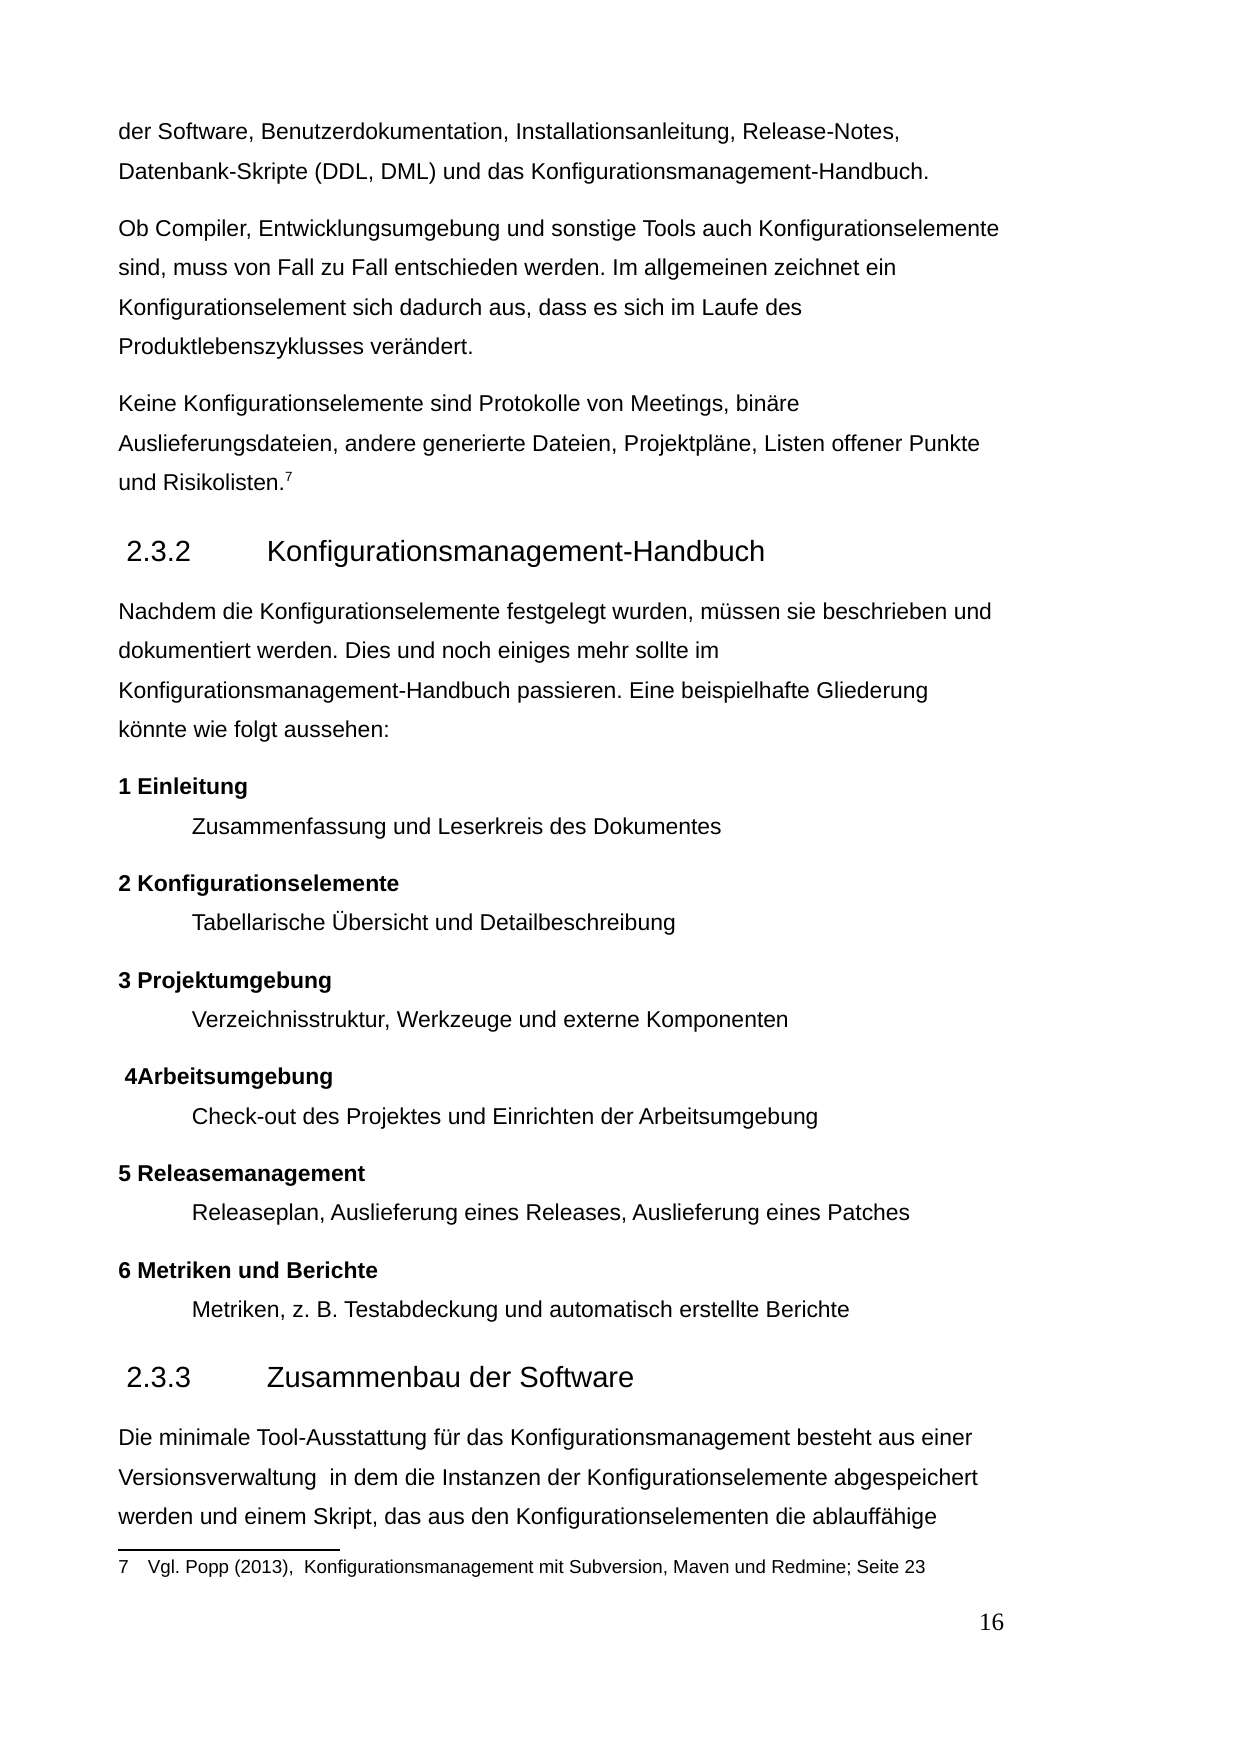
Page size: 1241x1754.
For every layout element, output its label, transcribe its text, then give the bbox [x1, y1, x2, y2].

text 4Arbeitsumgebung Check-out des Projektes und Einrichten der Arbeitsumgebung [118, 1063, 1004, 1129]
subtitle Konfigurationsmanagement-Handbuch [118, 534, 1004, 567]
text 3 Projektumgebung Verzeichnisstruktur, Werkzeuge und externe Komponenten [118, 967, 1004, 1032]
text 6 Metriken und Berichte Metriken, z. B. Testabdeckung und automatisch erstellte Berichte [118, 1257, 1004, 1322]
text 1 Einleitung Zusammenfassung und Leserkreis des Dokumentes [118, 773, 1004, 839]
text Vgl. Popp (2013), Konfigurationsmanagement mit Subversion, Maven und Redmine; Seite 23 [118, 1556, 1004, 1578]
text 2 Konfigurationselemente Tabellarische Übersicht und Detailbeschreibung [118, 870, 1004, 936]
text Nachdem die Konfigurationselemente festgelegt wurden, müssen sie beschrieben und dokumentiert werden. Dies und noch einiges mehr sollte im Konfigurationsmanagement-Handbuch passieren. Eine beispielhafte Gliederung könnte wie folgt aussehen: [118, 598, 1004, 742]
text 5 Releasemanagement Releaseplan, Auslieferung eines Releases, Auslieferung eines Patches [118, 1160, 1004, 1226]
text Ob Compiler, Entwicklungsumgebung und sonstige Tools auch Konfigurationselemente sind, muss von Fall zu Fall entschieden werden. Im allgemeinen zeichnet ein Konfigurationselement sich dadurch aus, dass es sich im Laufe des Produktlebenszyklusses verändert. [118, 215, 1004, 359]
subtitle Zusammenbau der Software [118, 1361, 1004, 1394]
text Keine Konfigurationselemente sind Protokolle von Meetings, binäre Auslieferungsdateien, andere generierte Dateien, Projektpläne, Listen offener Punkte und Risikolisten. [118, 390, 1004, 496]
text Die minimale Tool-Ausstattung für das Konfigurationsmanagement besteht aus einer Versionsverwaltung in dem die Instanzen der Konfigurationselemente abgespeichert werden und einem Skript, das aus den Konfigurationselementen die ablauffähige [118, 1424, 1004, 1529]
text der Software, Benutzerdokumentation, Installationsanleitung, Release-Notes, Datenbank-Skripte (DDL, DML) und das Konfigurationsmanagement-Handbuch. [118, 118, 1004, 184]
